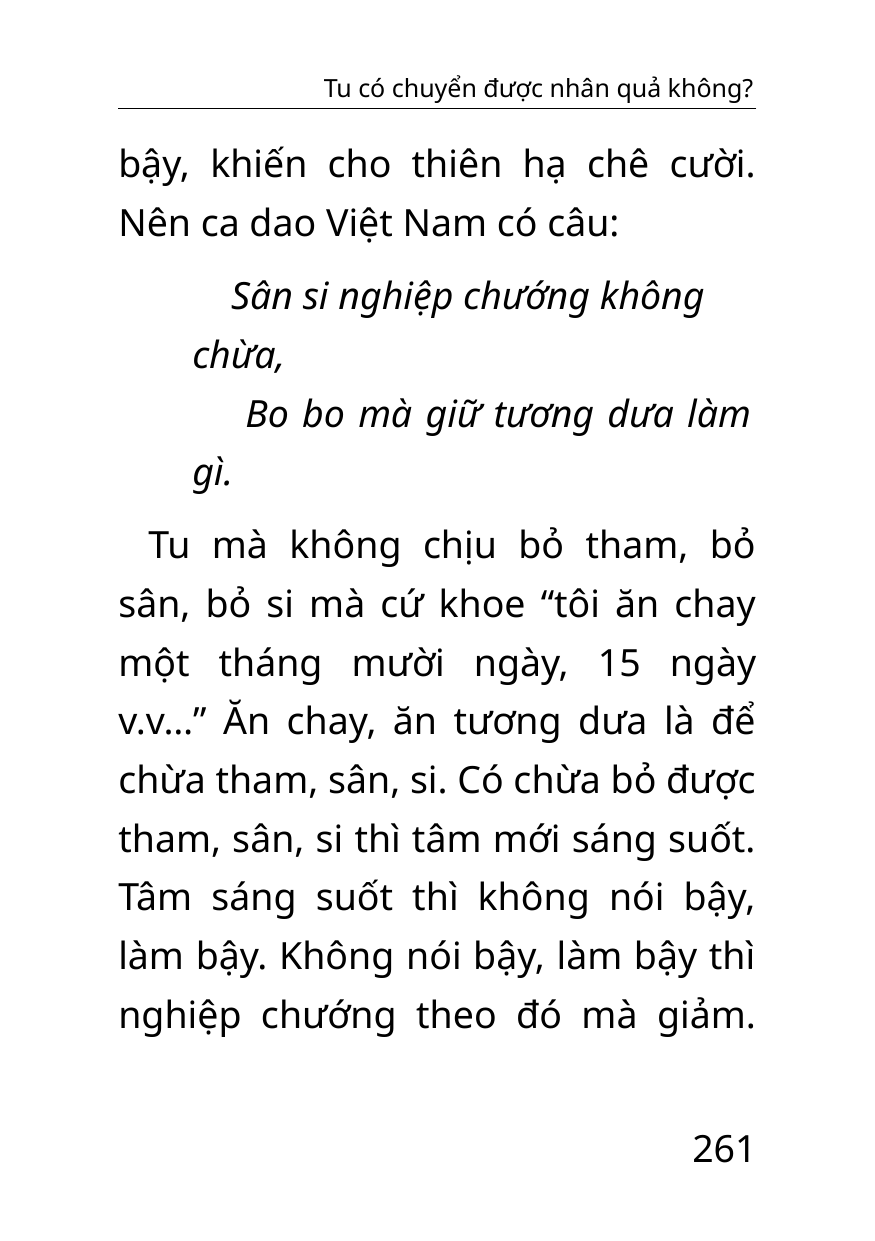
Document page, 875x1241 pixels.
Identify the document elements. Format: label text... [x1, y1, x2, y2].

text bậy, khiến cho thiên hạ chê cười. Nên ca dao Việt Nam có câu: [118, 138, 756, 247]
text Sân si nghiệp chướng không chừa, [192, 269, 756, 379]
text Tu mà không chịu bỏ tham, bỏ sân, bỏ si mà cứ khoe “tôi ăn chay một tháng mười ngày, 15 ngày v.v…” Ăn chay, ăn tương dưa là để chừa tham, sân, si. Có chừa bỏ được tham, sân, si thì tâm mới sáng suốt. Tâm sáng suốt thì không nói bậy, làm bậy. Không nói bậy, làm bậy thì nghiệp chướng theo đó mà giảm. [118, 519, 756, 1039]
text Bo bo mà giữ tương dưa làm gì. [192, 387, 756, 497]
